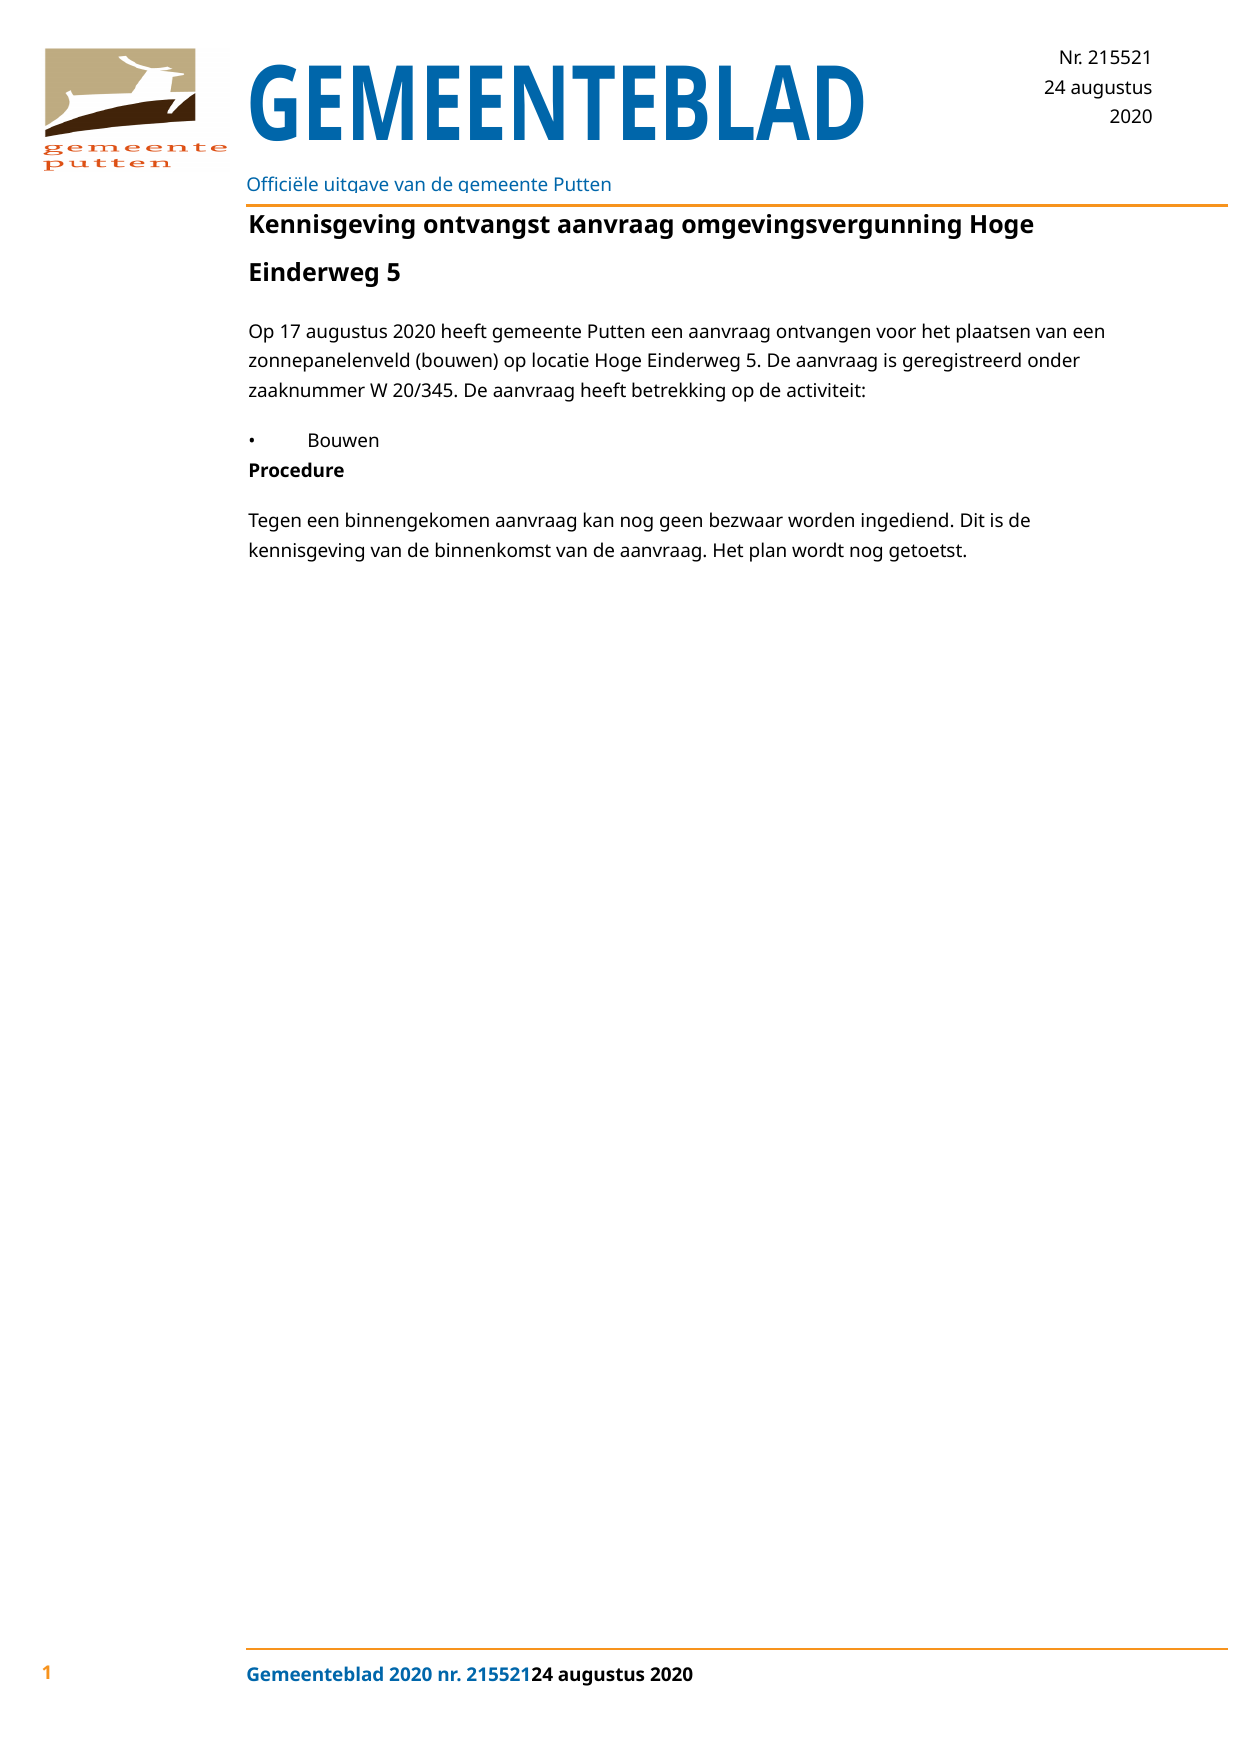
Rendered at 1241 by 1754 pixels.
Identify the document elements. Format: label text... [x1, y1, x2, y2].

text Kennisgeving ontvangst aanvraag omgevingsvergunning Hoge Einderweg 5 [248, 207, 1152, 288]
text Procedure [248, 457, 1152, 483]
list Bouwen [248, 427, 1152, 453]
text Op 17 augustus 2020 heeft gemeente Putten een aanvraag ontvangen voor het plaatsen van een zonnepanelenveld (bouwen) op locatie Hoge Einderweg 5. De aanvraag is geregistreerd onder zaaknummer W 20/345. De aanvraag heeft betrekking op de activiteit: [248, 318, 1152, 403]
picture [41, 47, 231, 172]
text Tegen een binnengekomen aanvraag kan nog geen bezwaar worden ingediend. Dit is de kennisgeving van de binnenkomst van de aanvraag. Het plan wordt nog getoetst. [248, 507, 1152, 563]
